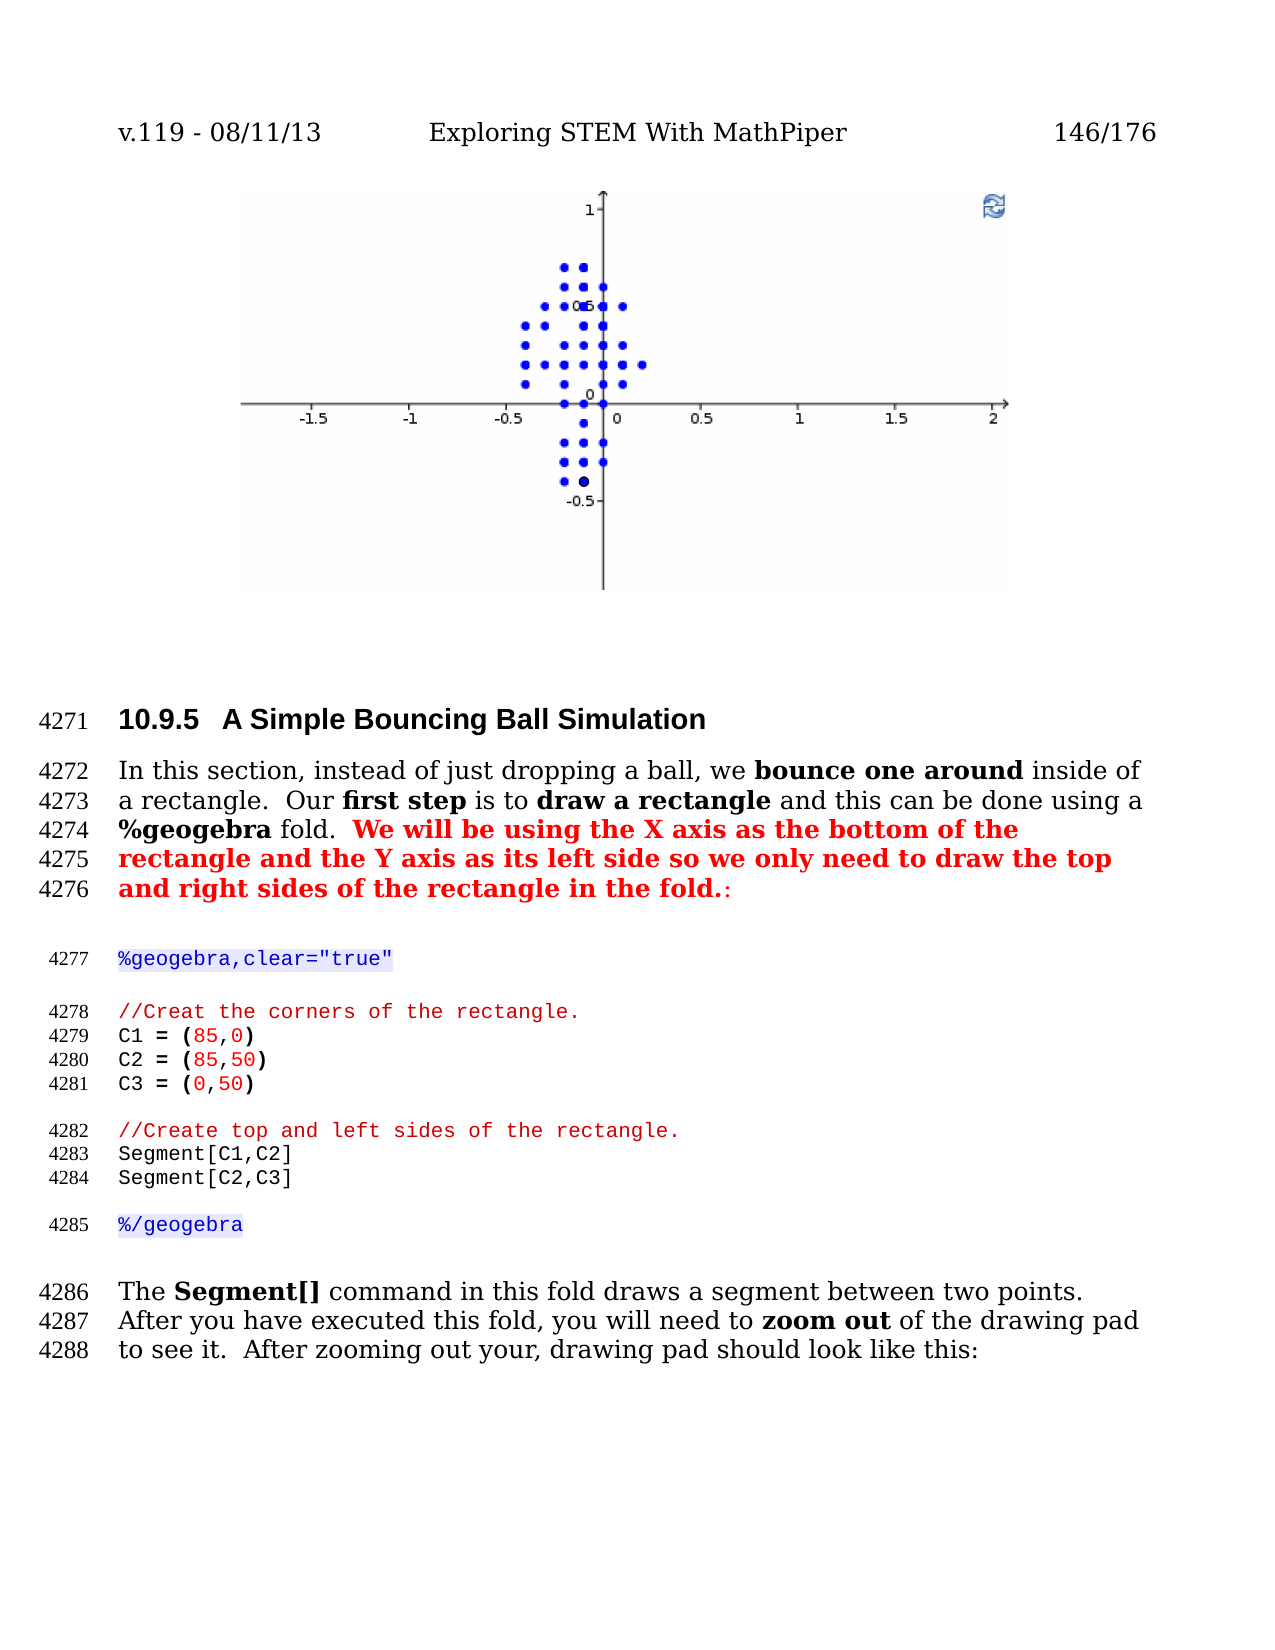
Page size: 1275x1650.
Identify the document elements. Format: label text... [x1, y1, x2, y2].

subtitle A Simple Bouncing Ball Simulation [118, 702, 1157, 735]
text C1 = (85,0) [118, 1025, 1157, 1049]
text //Create top and left sides of the rectangle. [118, 1120, 1157, 1143]
text %/geogebra [118, 1214, 1157, 1238]
text The Segment[] command in this fold draws a segment between two points. After you have executed this fold, you will need to zoom out of the drawing pad to see it. After zooming out your, drawing pad should look like this: [118, 1276, 1157, 1364]
text C2 = (85,50) [118, 1049, 1157, 1072]
text Segment[C1,C2] [118, 1143, 1157, 1167]
text In this section, instead of just dropping a ball, we bounce one around inside of a rectangle. Our first step is to draw a rectangle and this can be done using a %geogebra fold. We will be using the X axis as the bottom of the rectangle and the Y axis as its left side so we only need to draw the top and right sides of the rectangle in the fold.: [118, 756, 1157, 903]
text %geogebra,clear="true" [118, 948, 1157, 972]
text C3 = (0,50) [118, 1072, 1157, 1096]
text Segment[C2,C3] [118, 1167, 1157, 1191]
picture [240, 191, 1009, 590]
text //Creat the corners of the rectangle. [118, 1002, 1157, 1025]
